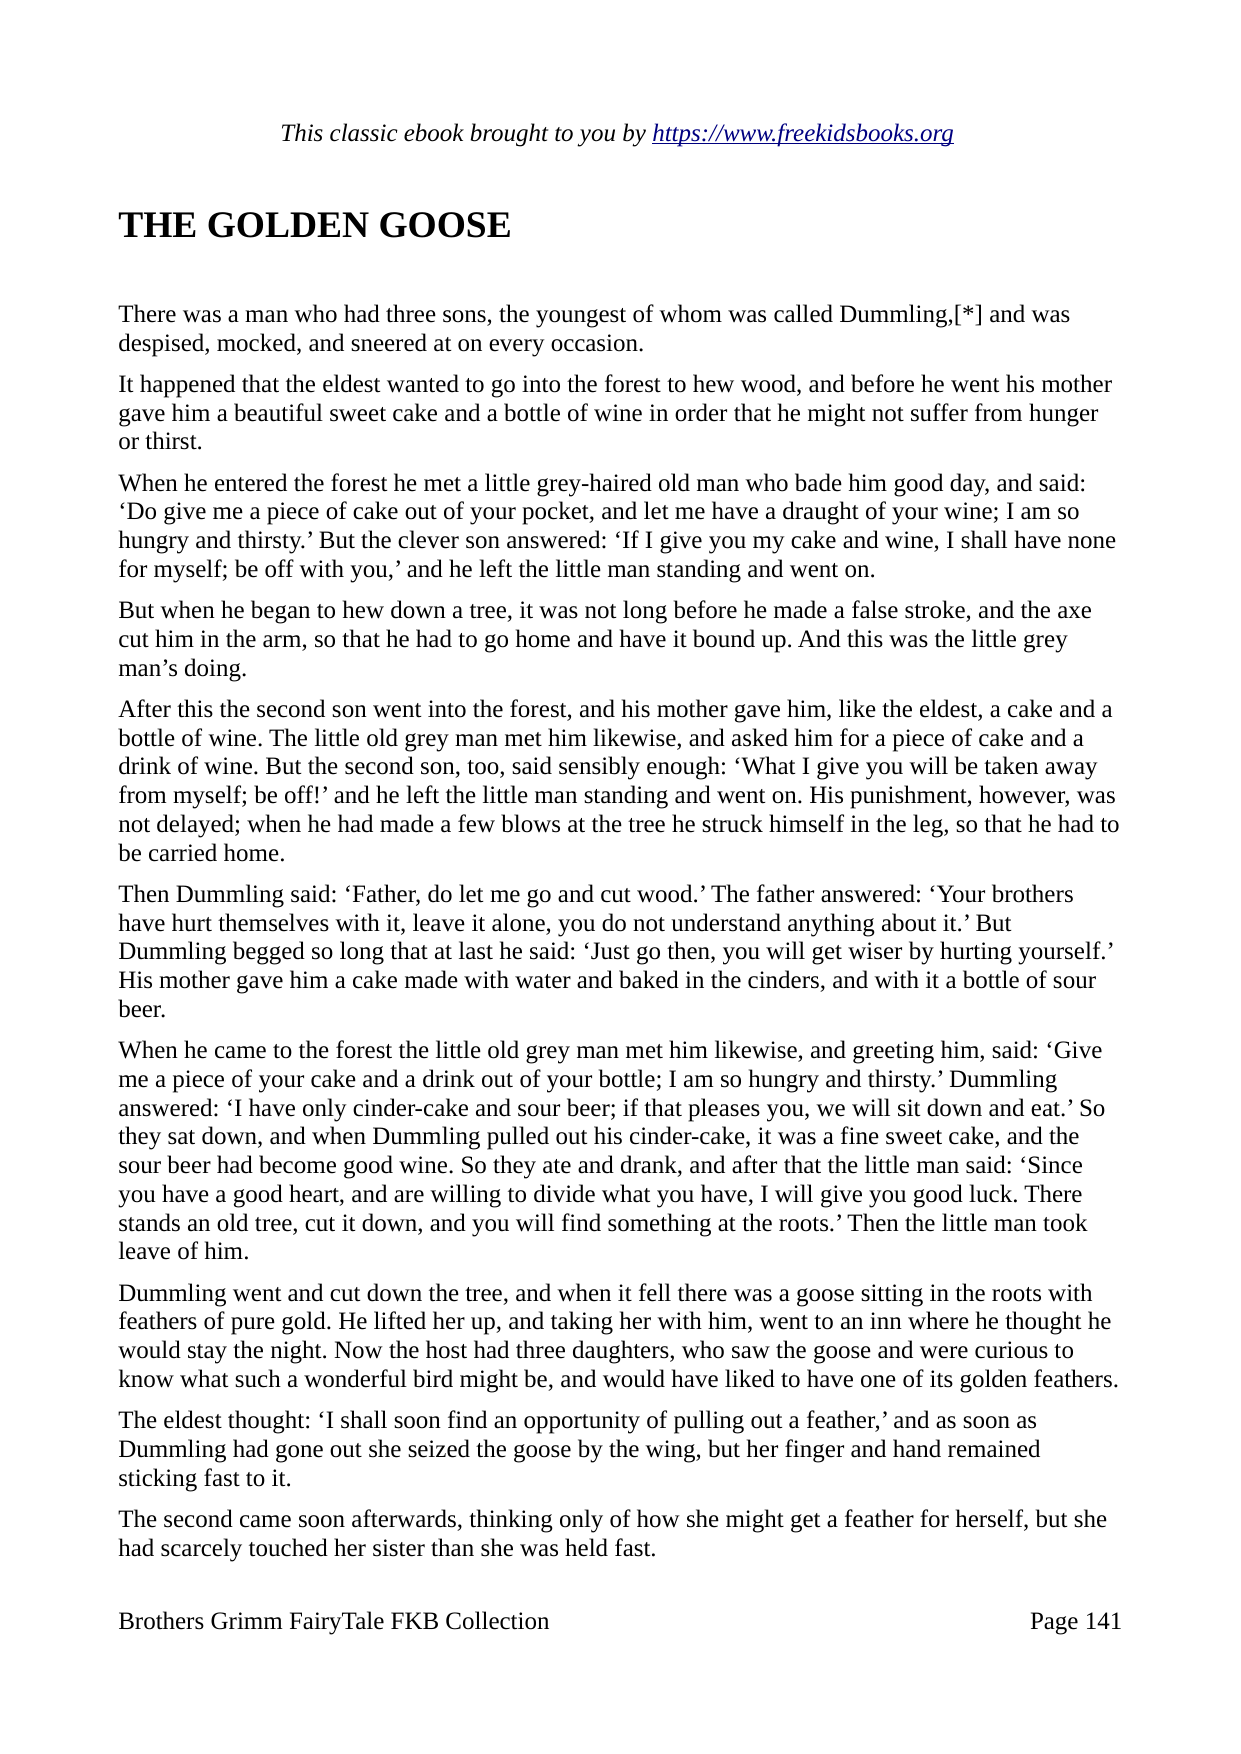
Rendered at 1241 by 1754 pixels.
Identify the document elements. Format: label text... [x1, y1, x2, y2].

text Then Dummling said: ‘Father, do let me go and cut wood.’ The father answered: ‘Your brothers have hurt themselves with it, leave it alone, you do not understand anything about it.’ But Dummling begged so long that at last he said: ‘Just go then, you will get wiser by hurting yourself.’ His mother gave him a cake made with water and baked in the cinders, and with it a bottle of sour beer. [118, 879, 1122, 1023]
text There was a man who had three sons, the youngest of whom was called Dummling,[*] and was despised, mocked, and sneered at on every occasion. [118, 299, 1122, 356]
text The second came soon afterwards, thinking only of how she might get a feather for herself, but she had scarcely touched her sister than she was held fast. [118, 1504, 1122, 1561]
text It happened that the eldest wanted to go into the forest to hew wood, and before he went his mother gave him a beautiful sweet cake and a bottle of wine in order that he might not suffer from hunger or thirst. [118, 369, 1122, 455]
text When he came to the forest the little old grey man met him likewise, and greeting him, said: ‘Give me a piece of your cake and a drink out of your bottle; I am so hungry and thirsty.’ Dummling answered: ‘I have only cinder-cake and sour beer; if that pleases you, we will sit down and eat.’ So they sat down, and when Dummling pulled out his cinder-cake, it was a fine sweet cake, and the sour beer had become good wine. So they ate and drank, and after that the little man said: ‘Since you have a good heart, and are willing to divide what you have, I will give you good luck. There stands an old tree, cut it down, and you will find something at the roots.’ Then the little man took leave of him. [118, 1035, 1122, 1265]
text After this the second son went into the forest, and his mother gave him, like the eldest, a cake and a bottle of wine. The little old grey man met him likewise, and asked him for a piece of cake and a drink of wine. But the second son, too, said sensibly enough: ‘What I give you will be taken away from myself; be off!’ and he left the little man standing and went on. His punishment, however, was not delayed; when he had made a few blows at the tree he struck himself in the leg, so that he had to be carried home. [118, 694, 1122, 866]
subtitle THE GOLDEN GOOSE [118, 202, 1122, 245]
text Dummling went and cut down the tree, and when it fell there was a goose sitting in the roots with feathers of pure gold. He lifted her up, and taking her with him, went to an inn where he thought he would stay the night. Now the host had three daughters, who saw the goose and were curious to know what such a wonderful bird might be, and would have liked to have one of its golden feathers. [118, 1278, 1122, 1393]
text But when he began to hew down a tree, it was not long before he made a false stroke, and the axe cut him in the arm, so that he had to go home and have it bound up. And this was the little grey man’s doing. [118, 595, 1122, 681]
text When he entered the forest he met a little grey-haired old man who bade him good day, and said: ‘Do give me a piece of cake out of your pocket, and let me have a draught of your wine; I am so hungry and thirsty.’ But the clever son answered: ‘If I give you my cake and wine, I shall have none for myself; be off with you,’ and he left the little man standing and went on. [118, 468, 1122, 583]
text The eldest thought: ‘I shall soon find an opportunity of pulling out a feather,’ and as soon as Dummling had gone out she seized the goose by the wing, but her finger and hand remained sticking fast to it. [118, 1405, 1122, 1491]
